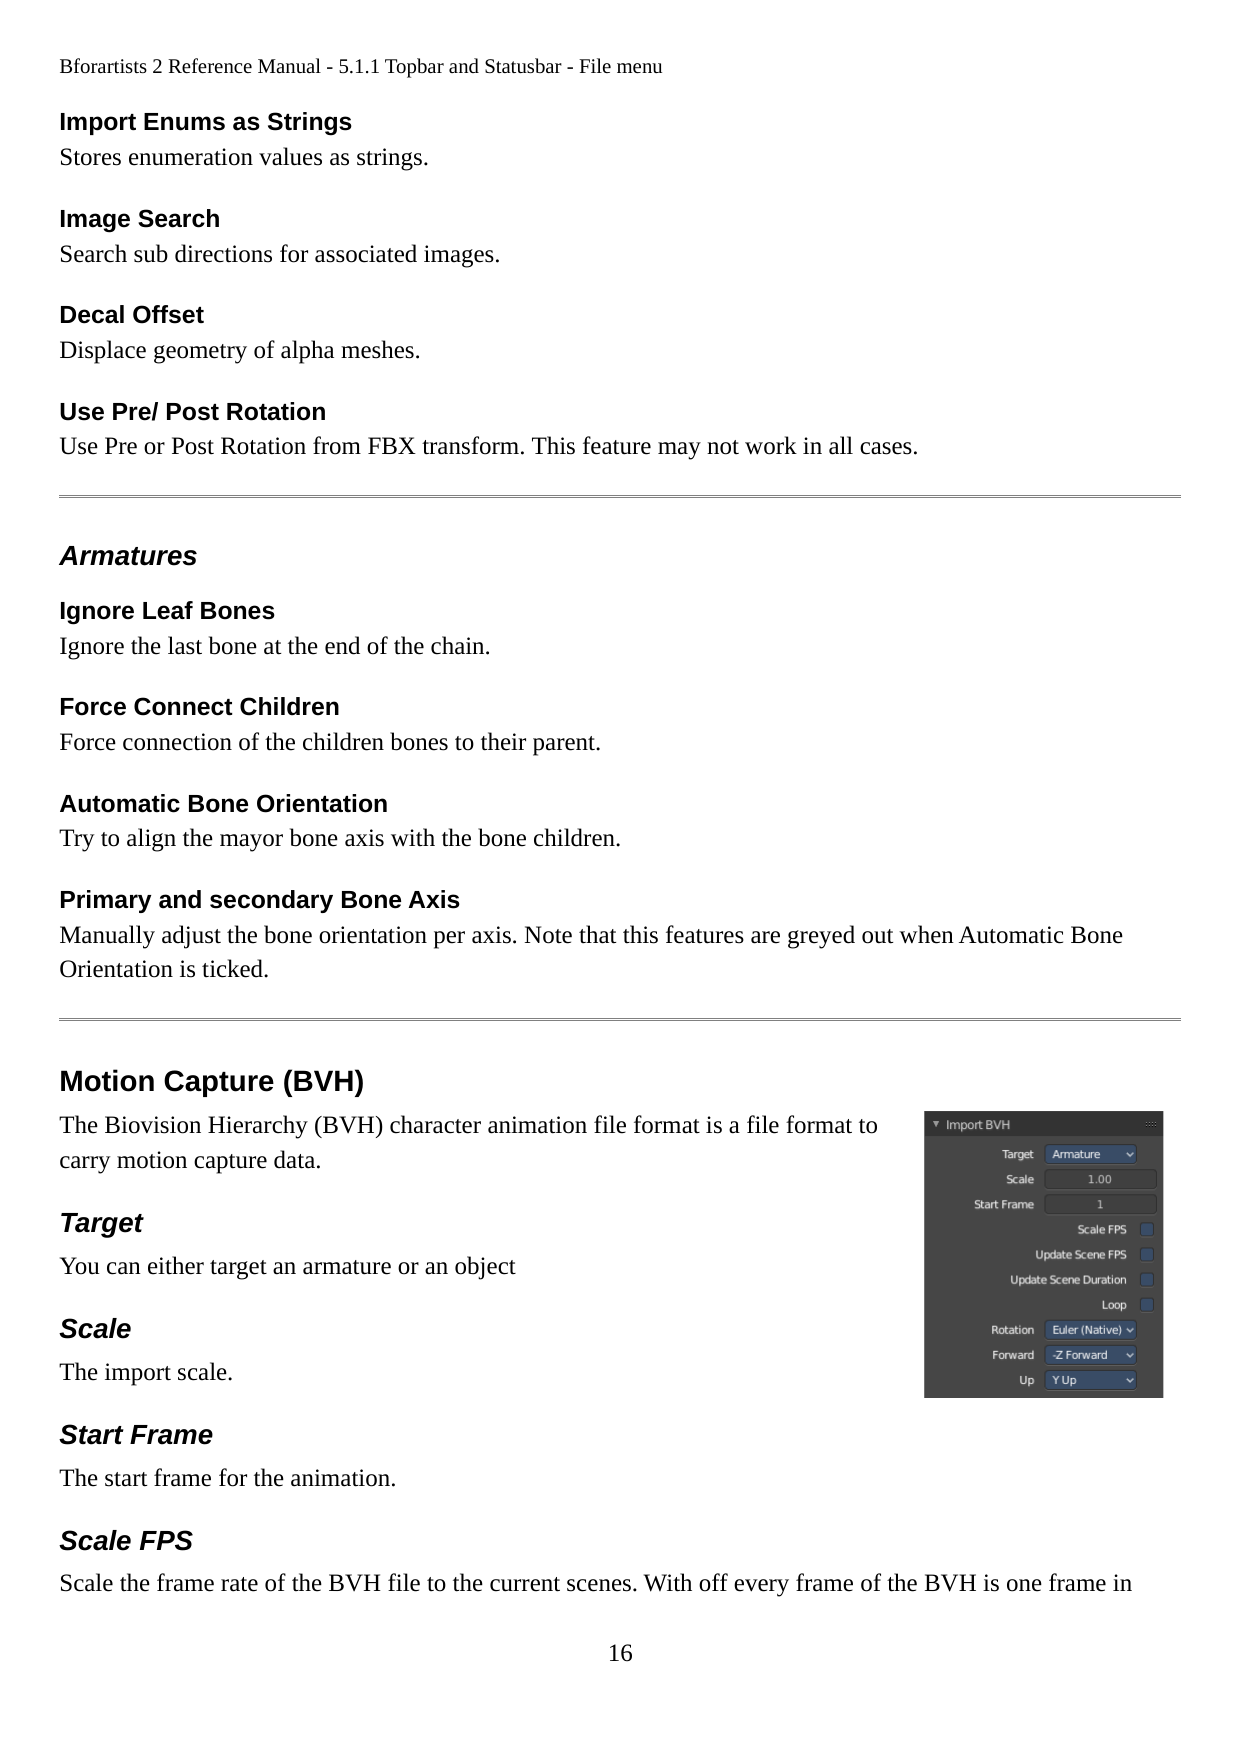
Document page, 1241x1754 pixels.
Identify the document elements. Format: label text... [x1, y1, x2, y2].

subtitle Decal Offset [59, 300, 1181, 329]
picture [924, 1111, 1164, 1398]
text Force connection of the children bones to their parent. [59, 727, 1181, 756]
text The Biovision Hierarchy (BVH) character animation file format is a file format to carry motion capture data. [59, 1110, 1181, 1173]
subtitle Image Search [59, 204, 1181, 232]
subtitle Armatures [59, 539, 1181, 571]
text Search sub directions for associated images. [59, 239, 1181, 267]
subtitle [1164, 1206, 1181, 1238]
text You can either target an armature or an object [59, 1251, 924, 1279]
text [1164, 1357, 1181, 1385]
subtitle Automatic Bone Orientation [59, 789, 1181, 817]
text Displace geometry of alpha meshes. [59, 335, 1181, 364]
text Stores enumeration values as strings. [59, 142, 1181, 171]
text The start frame for the animation. [59, 1463, 1181, 1491]
subtitle [1164, 1312, 1181, 1344]
subtitle Ignore Leaf Bones [59, 596, 1181, 624]
subtitle Scale [59, 1312, 924, 1344]
subtitle Use Pre/ Post Rotation [59, 397, 1181, 425]
text Manually adjust the bone orientation per axis. Note that this features are greyed out when Automatic Bone Orientation is ticked. [59, 920, 1181, 983]
subtitle Start Frame [59, 1418, 1181, 1450]
subtitle Target [59, 1206, 924, 1238]
text Ignore the last bone at the end of the chain. [59, 631, 1181, 659]
subtitle Motion Capture (BVH) [59, 1064, 1181, 1098]
text Use Pre or Post Rotation from FBX transform. This feature may not work in all cases. [59, 431, 1181, 460]
subtitle Force Connect Children [59, 692, 1181, 721]
text The import scale. [59, 1357, 924, 1385]
subtitle Primary and secondary Bone Axis [59, 885, 1181, 913]
subtitle Import Enums as Strings [59, 107, 1181, 136]
text Try to align the mayor bone axis with the bone children. [59, 823, 1181, 852]
subtitle Scale FPS [59, 1524, 1181, 1556]
text Scale the frame rate of the BVH file to the current scenes. With off every frame of the BVH is one frame in [59, 1568, 1181, 1597]
